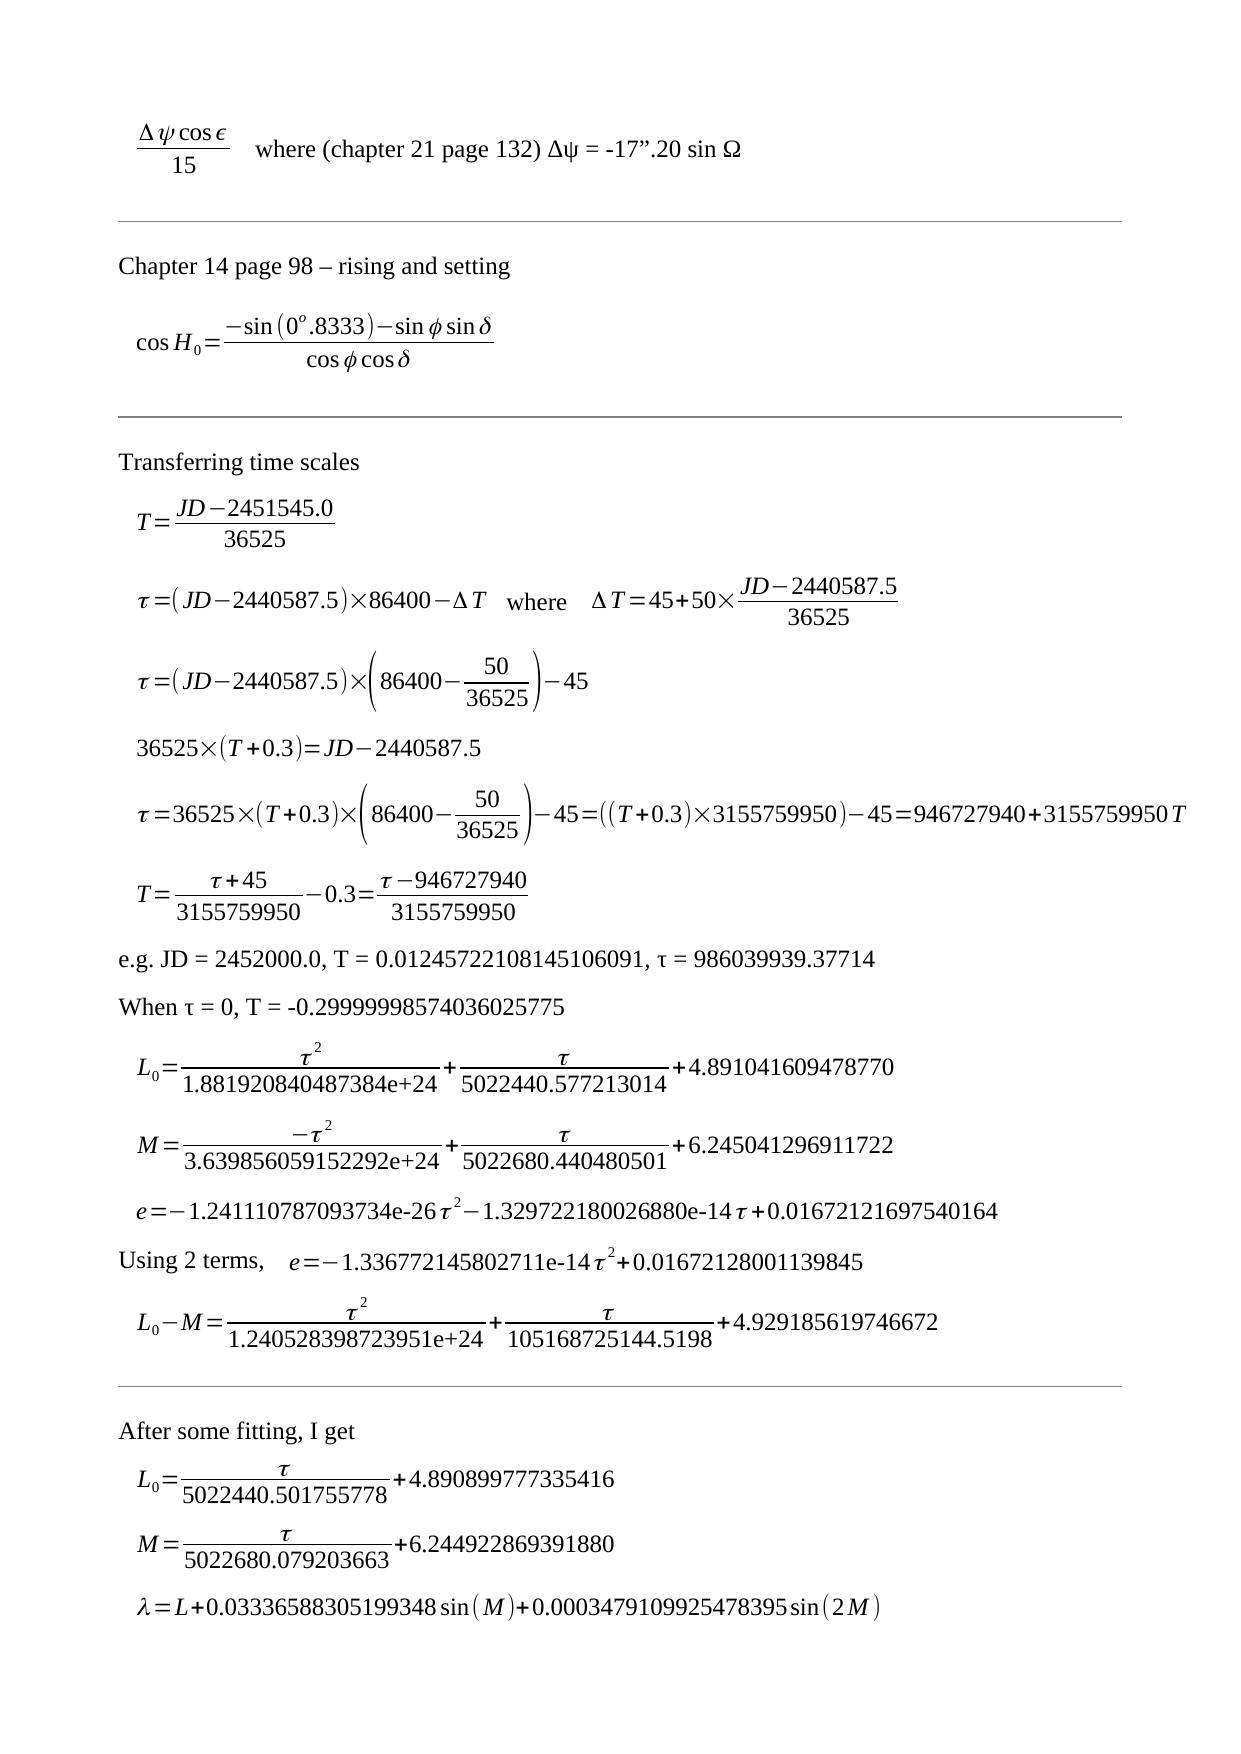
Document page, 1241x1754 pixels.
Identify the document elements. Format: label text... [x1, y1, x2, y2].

text When τ = 0, T = -0.29999998574036025775 [118, 992, 1122, 1020]
text where [118, 572, 1122, 631]
text Using 2 terms, [118, 1244, 1122, 1275]
text Transferring time scales [118, 447, 1122, 475]
text After some fitting, I get [118, 1416, 1122, 1444]
text Chapter 14 page 98 – rising and setting [118, 251, 1122, 280]
text e.g. JD = 2452000.0, T = 0.01245722108145106091, τ = 986039939.37714 [118, 944, 1122, 973]
text where (chapter 21 page 132) Δψ = -17”.20 sin Ω [118, 118, 1122, 178]
